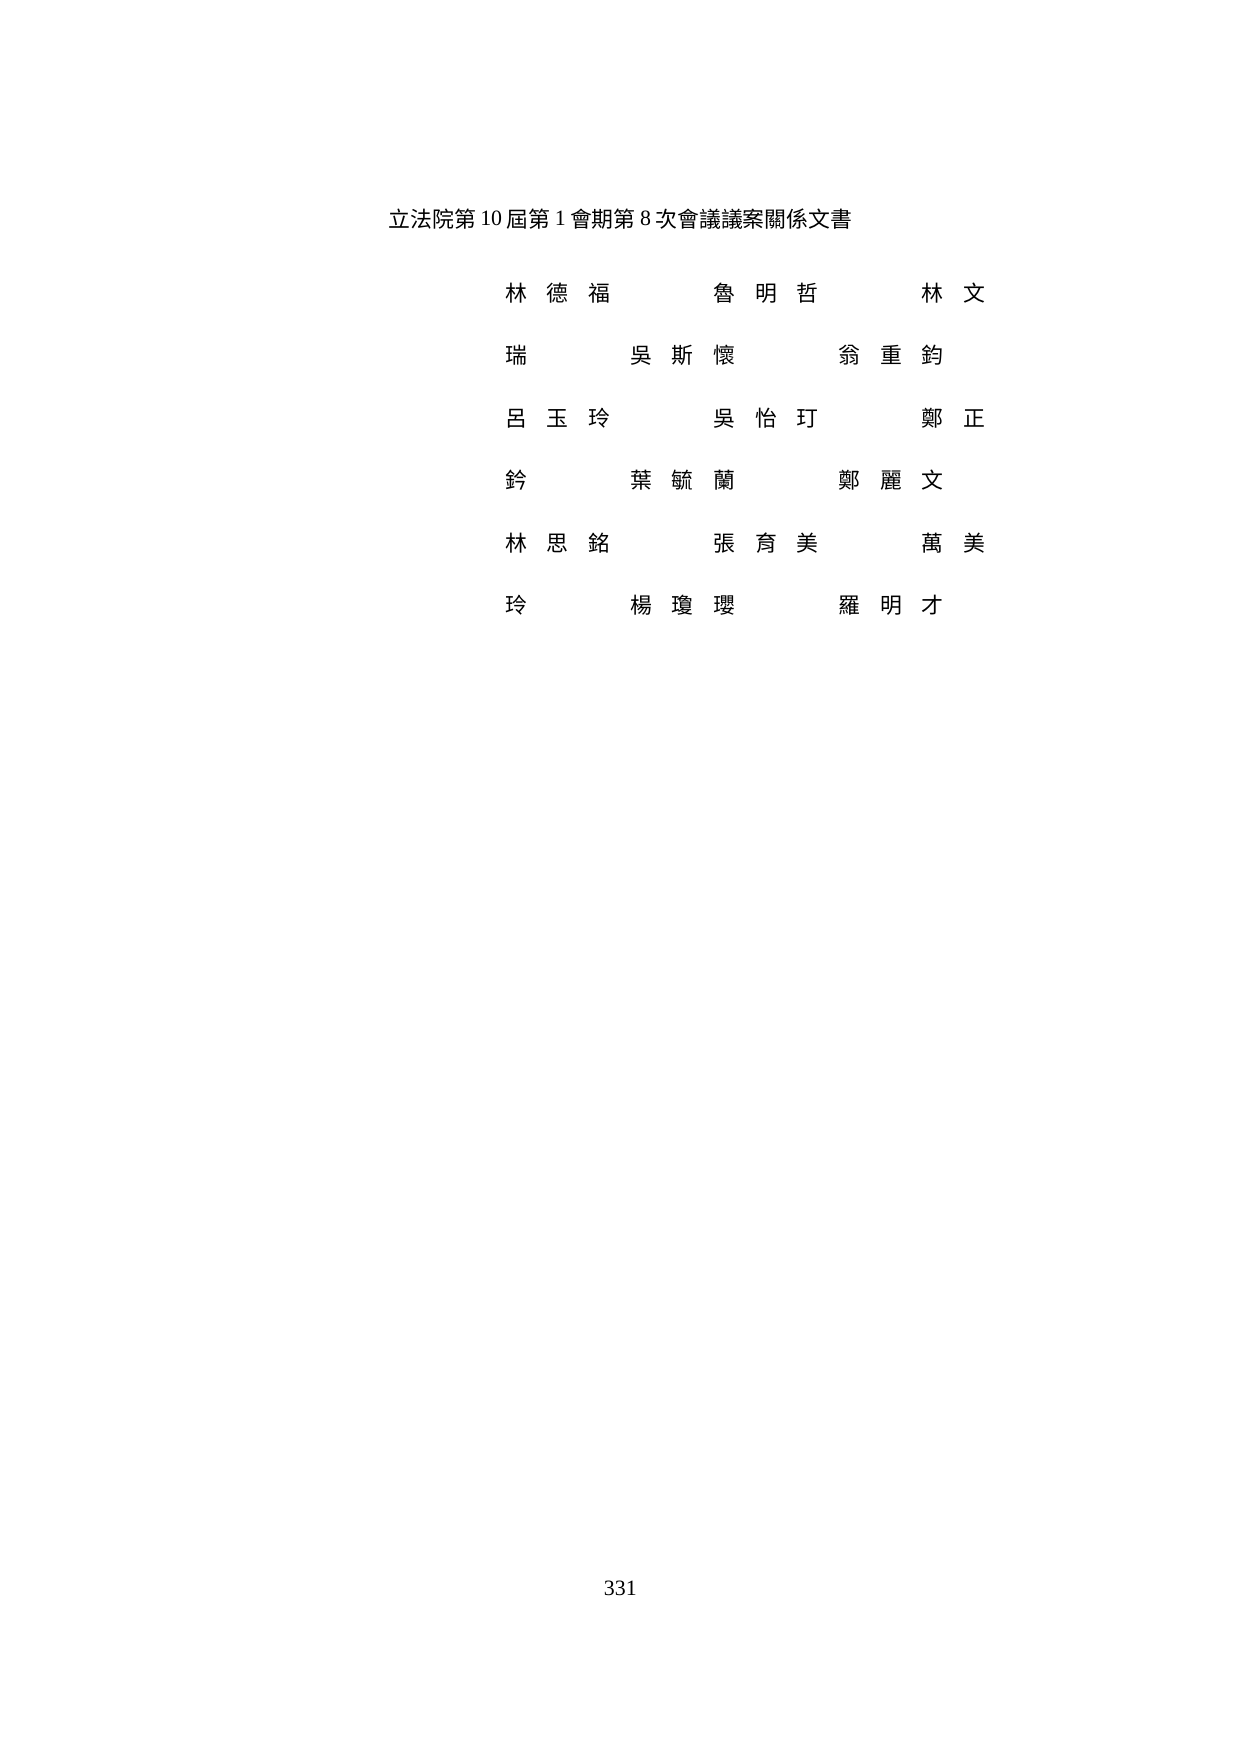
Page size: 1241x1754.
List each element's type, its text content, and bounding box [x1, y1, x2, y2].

text 林德福 魯明哲 林文瑞 吳斯懷 翁重鈞 呂玉玲 吳怡玎 鄭正鈐 葉毓蘭 鄭麗文 林思銘 張育美 萬美玲 楊瓊瓔 羅明才 [403, 250, 1012, 625]
